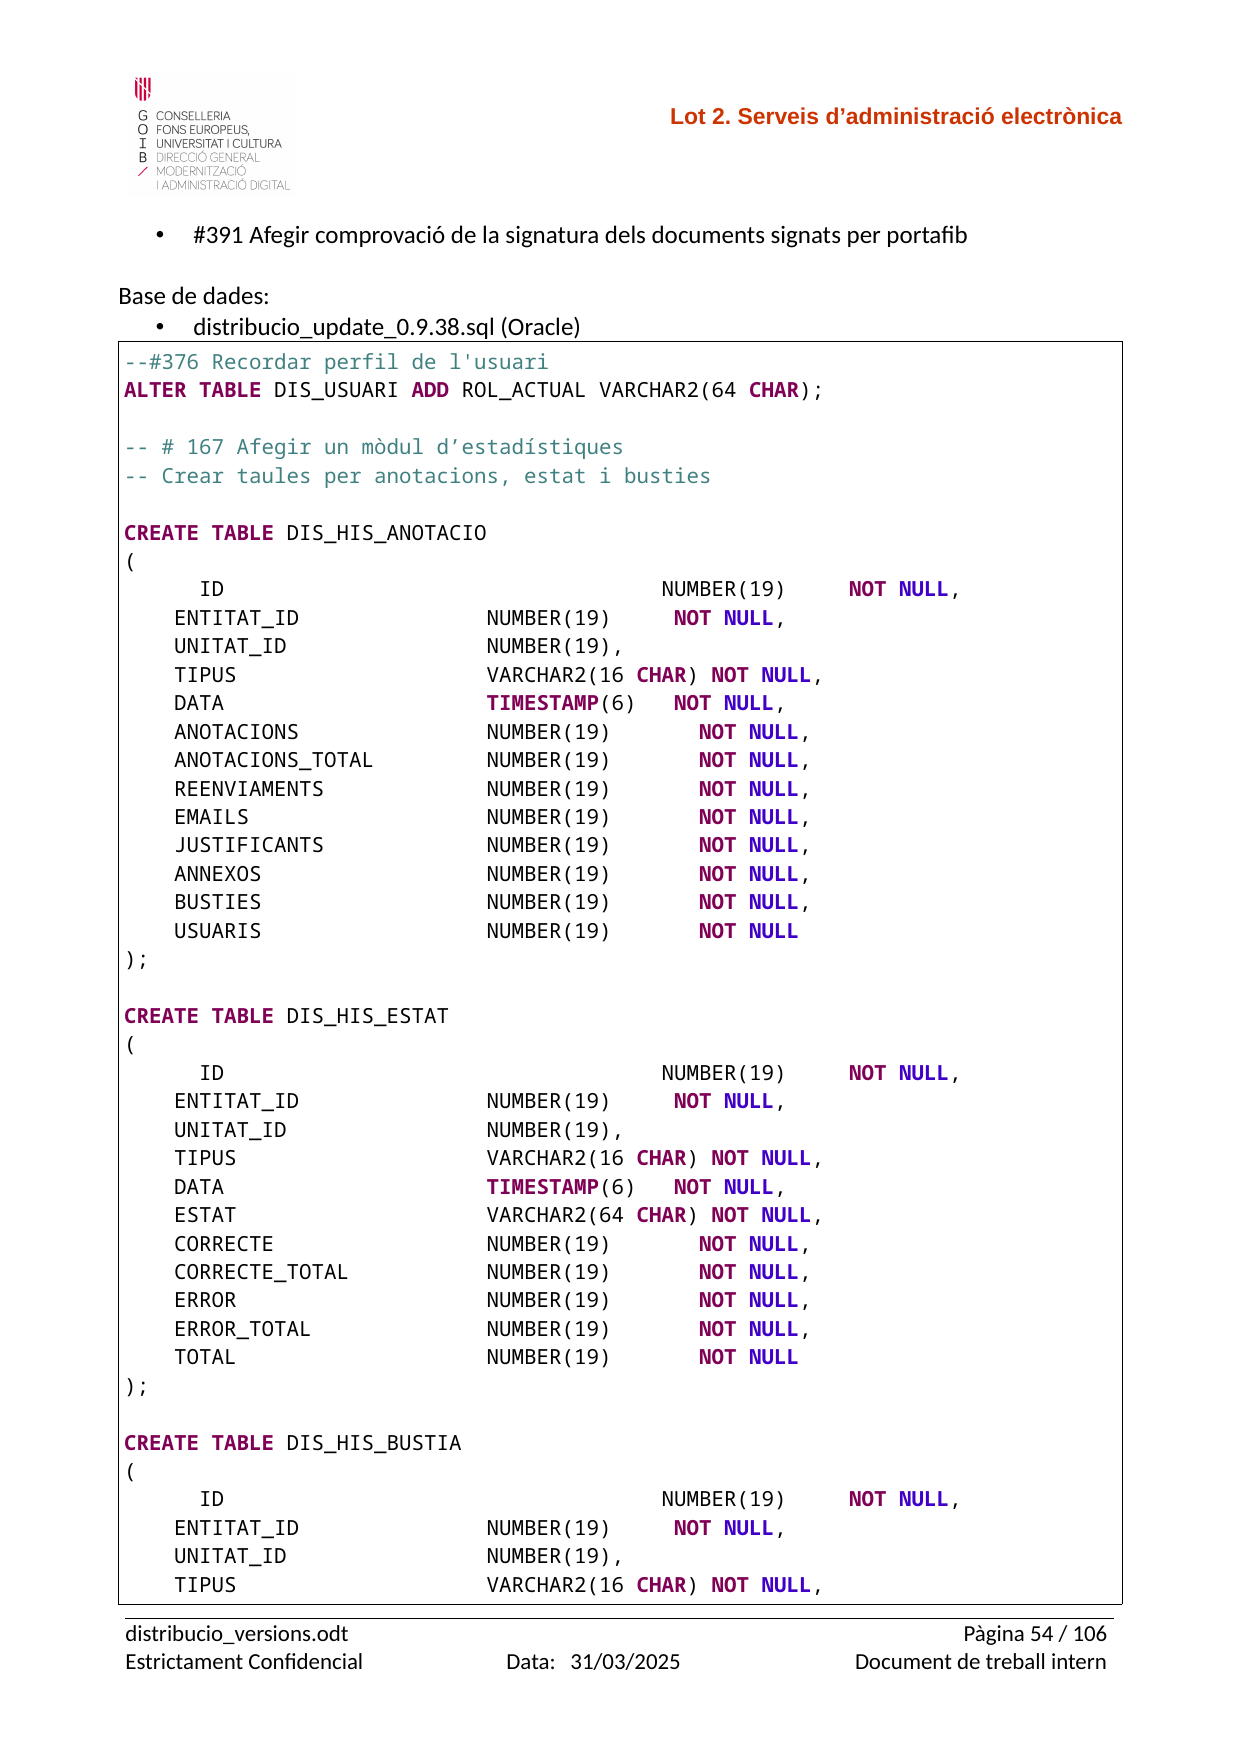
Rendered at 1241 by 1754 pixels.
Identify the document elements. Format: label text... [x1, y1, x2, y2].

list #391 Afegir comprovació de la signatura dels documents signats per portafib [156, 219, 1122, 250]
list distribucio_update_0.9.38.sql (Oracle) [156, 311, 1122, 341]
picture [126, 70, 299, 197]
table_header --#376 Recordar perfil de l'usuari ALTER TABLE DIS_USUARI ADD ROL_ACTUAL VARCHAR2(64 CHAR); -- # 167 Afegir un mòdul d’estadístiques -- Crear taules per anotacions, estat i busties CREATE TABLE DIS_HIS_ANOTACIO ( ID NUMBER(19) NOT NULL, ENTITAT_ID NUMBER(19) NOT NULL, UNITAT_ID NUMBER(19), TIPUS VARCHAR2(16 CHAR) NOT NULL, DATA TIMESTAMP(6) NOT NULL, ANOTACIONS NUMBER(19) NOT NULL, ANOTACIONS_TOTAL NUMBER(19) NOT NULL, REENVIAMENTS NUMBER(19) NOT NULL, EMAILS NUMBER(19) NOT NULL, JUSTIFICANTS NUMBER(19) NOT NULL, ANNEXOS NUMBER(19) NOT NULL, BUSTIES NUMBER(19) NOT NULL, USUARIS NUMBER(19) NOT NULL ); CREATE TABLE DIS_HIS_ESTAT ( ID NUMBER(19) NOT NULL, ENTITAT_ID NUMBER(19) NOT NULL, UNITAT_ID NUMBER(19), TIPUS VARCHAR2(16 CHAR) NOT NULL, DATA TIMESTAMP(6) NOT NULL, ESTAT VARCHAR2(64 CHAR) NOT NULL, CORRECTE NUMBER(19) NOT NULL, CORRECTE_TOTAL NUMBER(19) NOT NULL, ERROR NUMBER(19) NOT NULL, ERROR_TOTAL NUMBER(19) NOT NULL, TOTAL NUMBER(19) NOT NULL ); CREATE TABLE DIS_HIS_BUSTIA ( ID NUMBER(19) NOT NULL, ENTITAT_ID NUMBER(19) NOT NULL, UNITAT_ID NUMBER(19), TIPUS VARCHAR2(16 CHAR) NOT NULL, [119, 342, 1122, 1604]
text Base de dades: [118, 280, 1122, 311]
